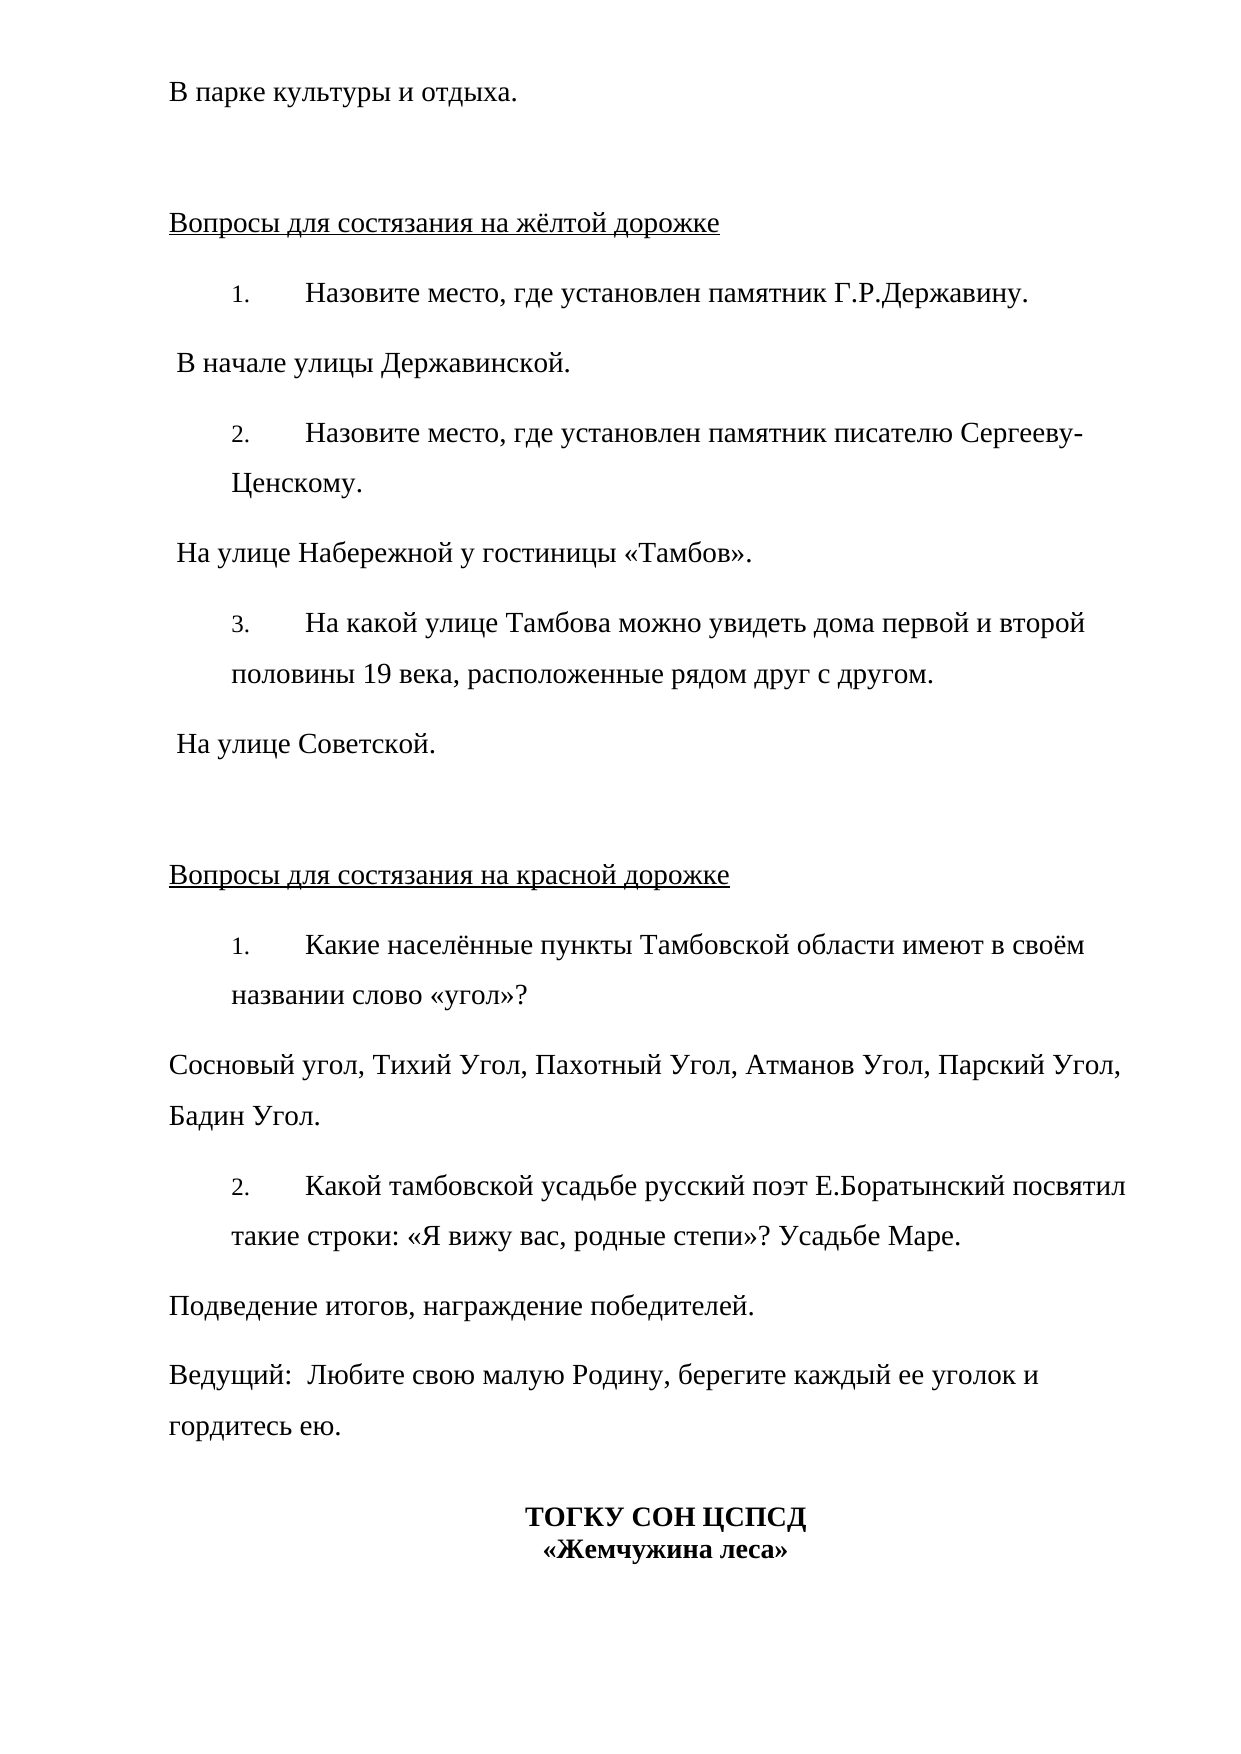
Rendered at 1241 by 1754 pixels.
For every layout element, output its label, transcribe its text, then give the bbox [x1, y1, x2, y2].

text На улице Советской. [169, 726, 1162, 759]
text В парке культуры и отдыха. [169, 74, 1162, 107]
list Назовите место, где установлен памятник писателю Сергееву-Ценскому. [231, 415, 1162, 499]
text Ведущий: Любите свою малую Родину, берегите каждый ее уголок и гордитесь ею. [169, 1357, 1162, 1441]
text На улице Набережной у гостиницы «Тамбов». [169, 536, 1162, 569]
list Назовите место, где установлен памятник Г.Р.Державину. [231, 275, 1162, 308]
text Сосновый угол, Тихий Угол, Пахотный Угол, Атманов Угол, Парский Угол, Бадин Угол. [169, 1047, 1162, 1131]
text ТОГКУ СОН ЦСПСД [169, 1500, 1162, 1532]
text В начале улицы Державинской. [169, 345, 1162, 378]
text Подведение итогов, награждение победителей. [169, 1288, 1162, 1322]
list Какие населённые пункты Тамбовской области имеют в своём названии слово «угол»? [231, 927, 1162, 1011]
text «Жемчужина леса» [169, 1532, 1162, 1564]
text Вопросы для состязания на красной дорожке [169, 857, 1162, 891]
list Какой тамбовской усадьбе русский поэт Е.Боратынский посвятил такие строки: «Я вижу вас, родные степи»? Усадьбе Маре. [231, 1168, 1162, 1252]
text Вопросы для состязания на жёлтой дорожке [169, 205, 1162, 238]
list На какой улице Тамбова можно увидеть дома первой и второй половины 19 века, расположенные рядом друг с другом. [231, 606, 1162, 689]
